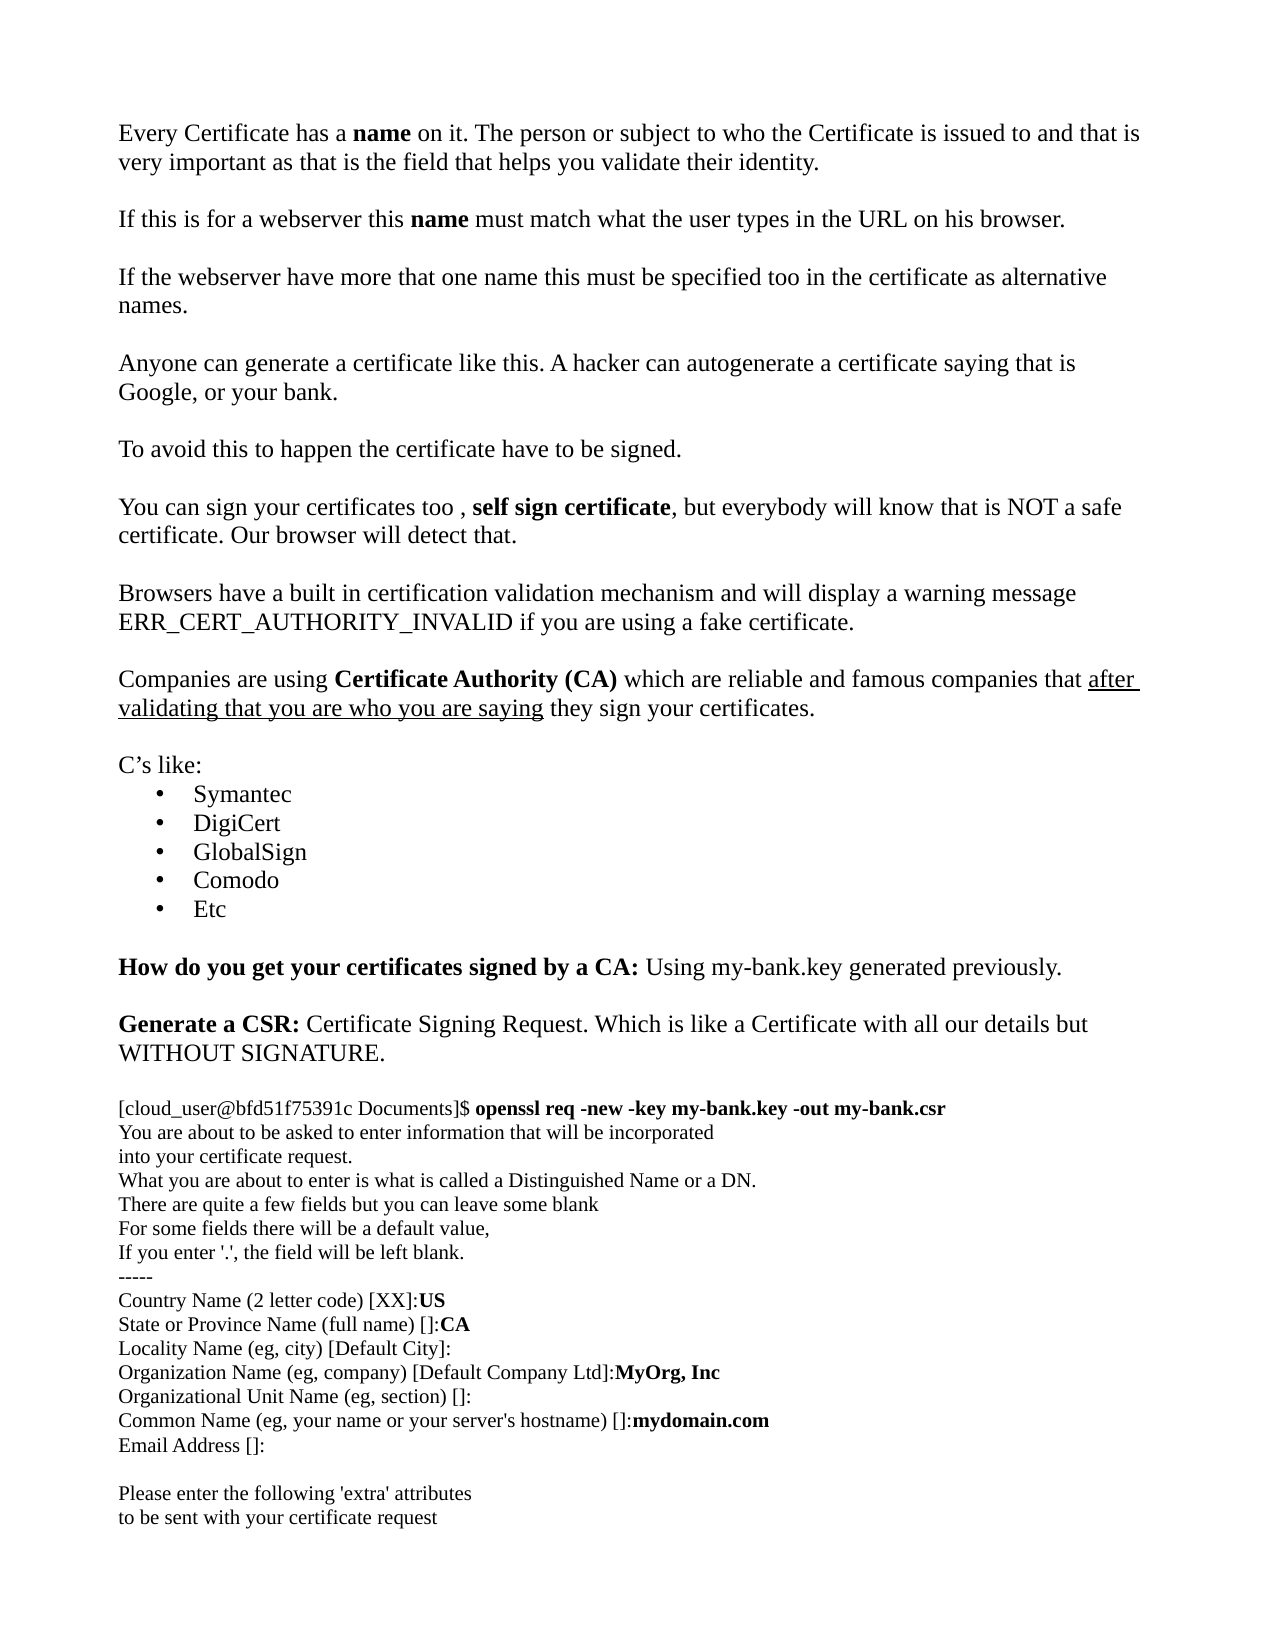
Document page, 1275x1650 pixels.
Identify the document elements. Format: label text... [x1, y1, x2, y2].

text ----- [118, 1264, 1157, 1288]
text C’s like: [118, 751, 1157, 779]
text Email Address []: [118, 1432, 1157, 1457]
text Every Certificate has a name on it. The person or subject to who the Certificate is issued to and that is very important as that is the field that helps you validate their identity. [118, 118, 1157, 176]
text To avoid this to happen the certificate have to be signed. [118, 434, 1157, 463]
text Generate a CSR: Certificate Signing Request. Which is like a Certificate with all our details but WITHOUT SIGNATURE. [118, 1009, 1157, 1067]
text You can sign your certificates too , self sign certificate, but everybody will know that is NOT a safe certificate. Our browser will detect that. [118, 492, 1157, 549]
text Anyone can generate a certificate like this. A hacker can autogenerate a certificate saying that is Google, or your bank. [118, 348, 1157, 406]
text There are quite a few fields but you can leave some blank [118, 1192, 1157, 1216]
text What you are about to enter is what is called a Distinguished Name or a DN. [118, 1168, 1157, 1192]
text Organization Name (eg, company) [Default Company Ltd]:MyOrg, Inc [118, 1360, 1157, 1384]
list GlobalSign [156, 837, 1157, 866]
text If you enter '.', the field will be left blank. [118, 1240, 1157, 1264]
text Common Name (eg, your name or your server's hostname) []:mydomain.com [118, 1408, 1157, 1432]
list Comodo [156, 866, 1157, 894]
text For some fields there will be a default value, [118, 1216, 1157, 1240]
text Browsers have a built in certification validation mechanism and will display a warning message ERR_CERT_AUTHORITY_INVALID if you are using a fake certificate. [118, 578, 1157, 636]
text Please enter the following 'extra' attributes [118, 1481, 1157, 1505]
text Locality Name (eg, city) [Default City]: [118, 1336, 1157, 1360]
text If the webserver have more that one name this must be specified too in the certificate as alternative names. [118, 262, 1157, 319]
text Companies are using Certificate Authority (CA) which are reliable and famous companies that after validating that you are who you are saying they sign your certificates. [118, 664, 1157, 722]
text You are about to be asked to enter information that will be incorporated [118, 1120, 1157, 1144]
list DigiCert [156, 808, 1157, 837]
text How do you get your certificates signed by a CA: Using my-bank.key generated previously. [118, 952, 1157, 981]
list Etc [156, 894, 1157, 923]
text [cloud_user@bfd51f75391c Documents]$ openssl req -new -key my-bank.key -out my-bank.csr [118, 1096, 1157, 1120]
text to be sent with your certificate request [118, 1505, 1157, 1529]
text Country Name (2 letter code) [XX]:US [118, 1288, 1157, 1312]
text State or Province Name (full name) []:CA [118, 1312, 1157, 1336]
text If this is for a webserver this name must match what the user types in the URL on his browser. [118, 204, 1157, 233]
list Symantec [156, 779, 1157, 808]
text Organizational Unit Name (eg, section) []: [118, 1384, 1157, 1408]
text into your certificate request. [118, 1144, 1157, 1168]
